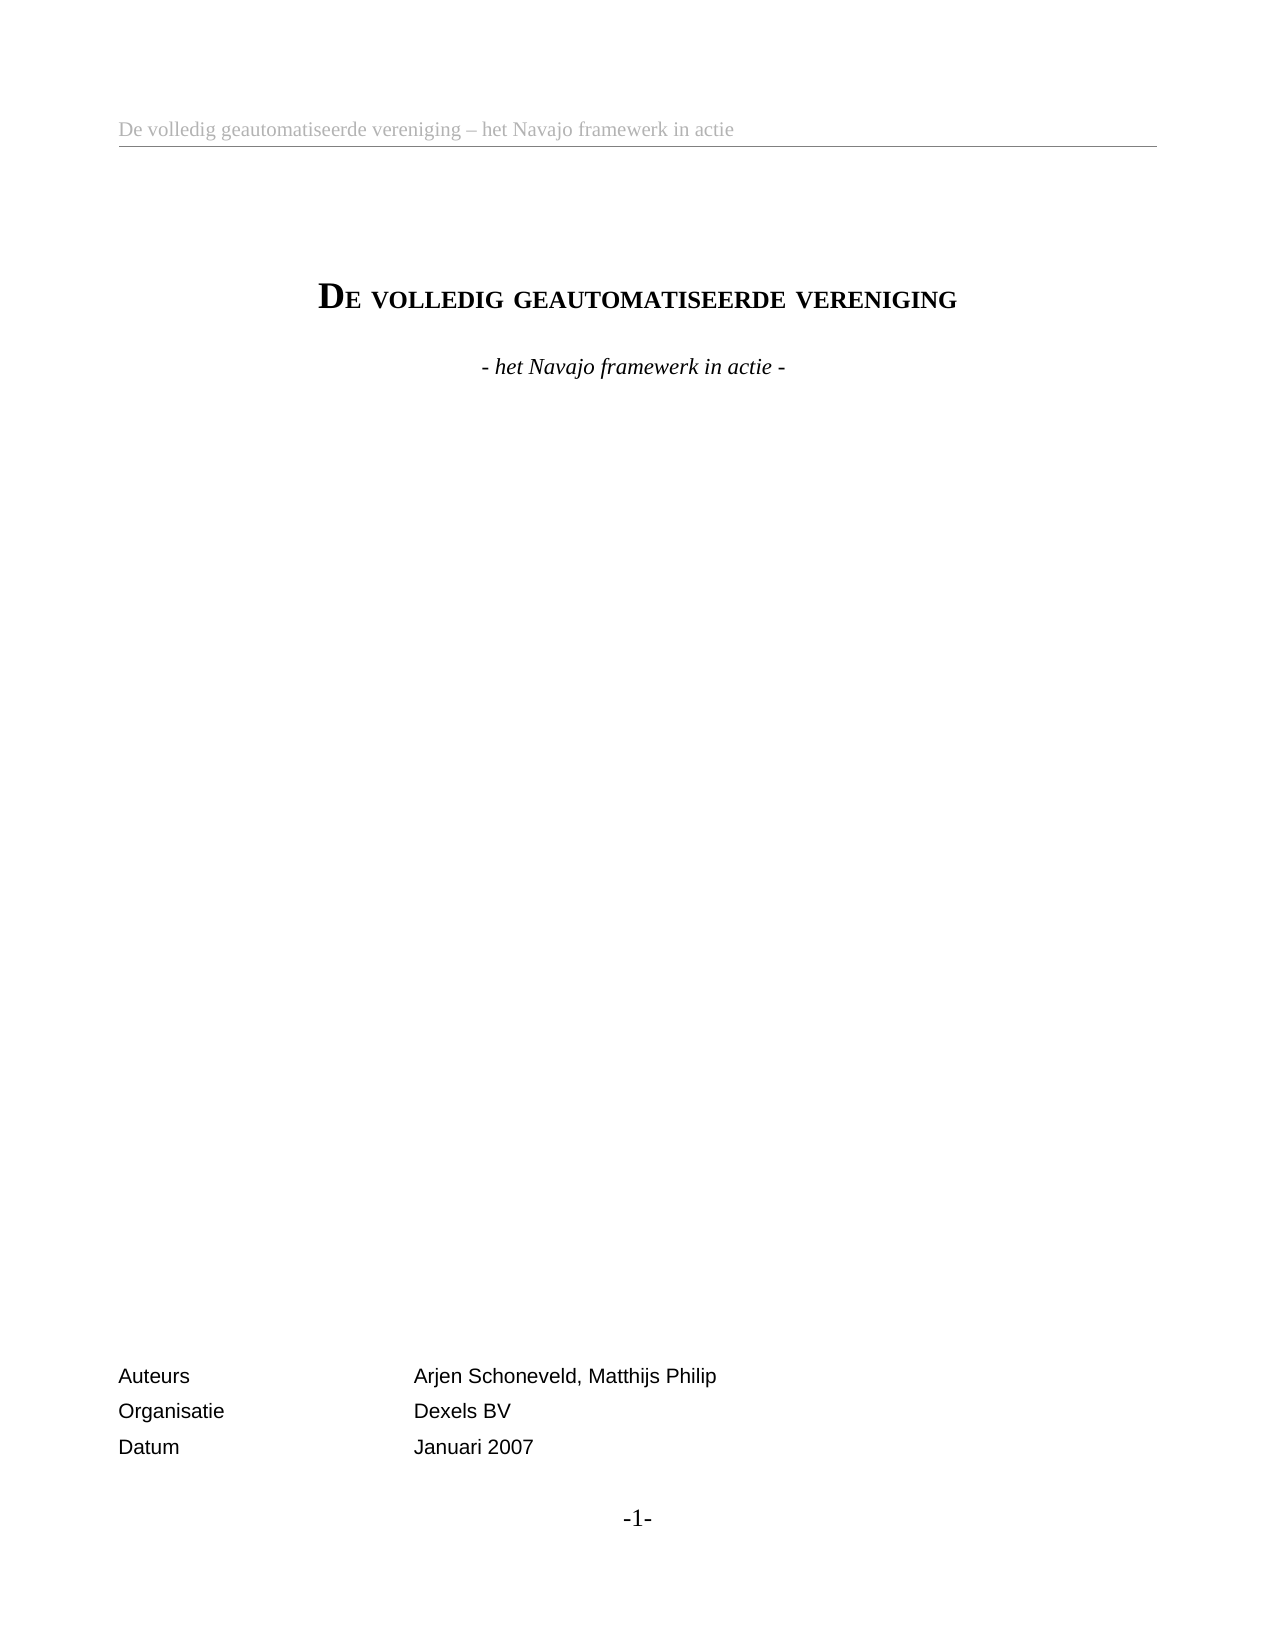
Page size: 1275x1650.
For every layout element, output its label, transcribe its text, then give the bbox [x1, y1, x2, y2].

subtitle - het Navajo framewerk in actie - [118, 354, 1157, 379]
text Auteurs Arjen Schoneveld, Matthijs Philip [118, 1364, 1157, 1387]
subtitle De volledig geautomatiseerde vereniging [118, 275, 1157, 316]
text Organisatie Dexels BV [118, 1400, 1157, 1423]
text Datum Januari 2007 [118, 1436, 1157, 1459]
